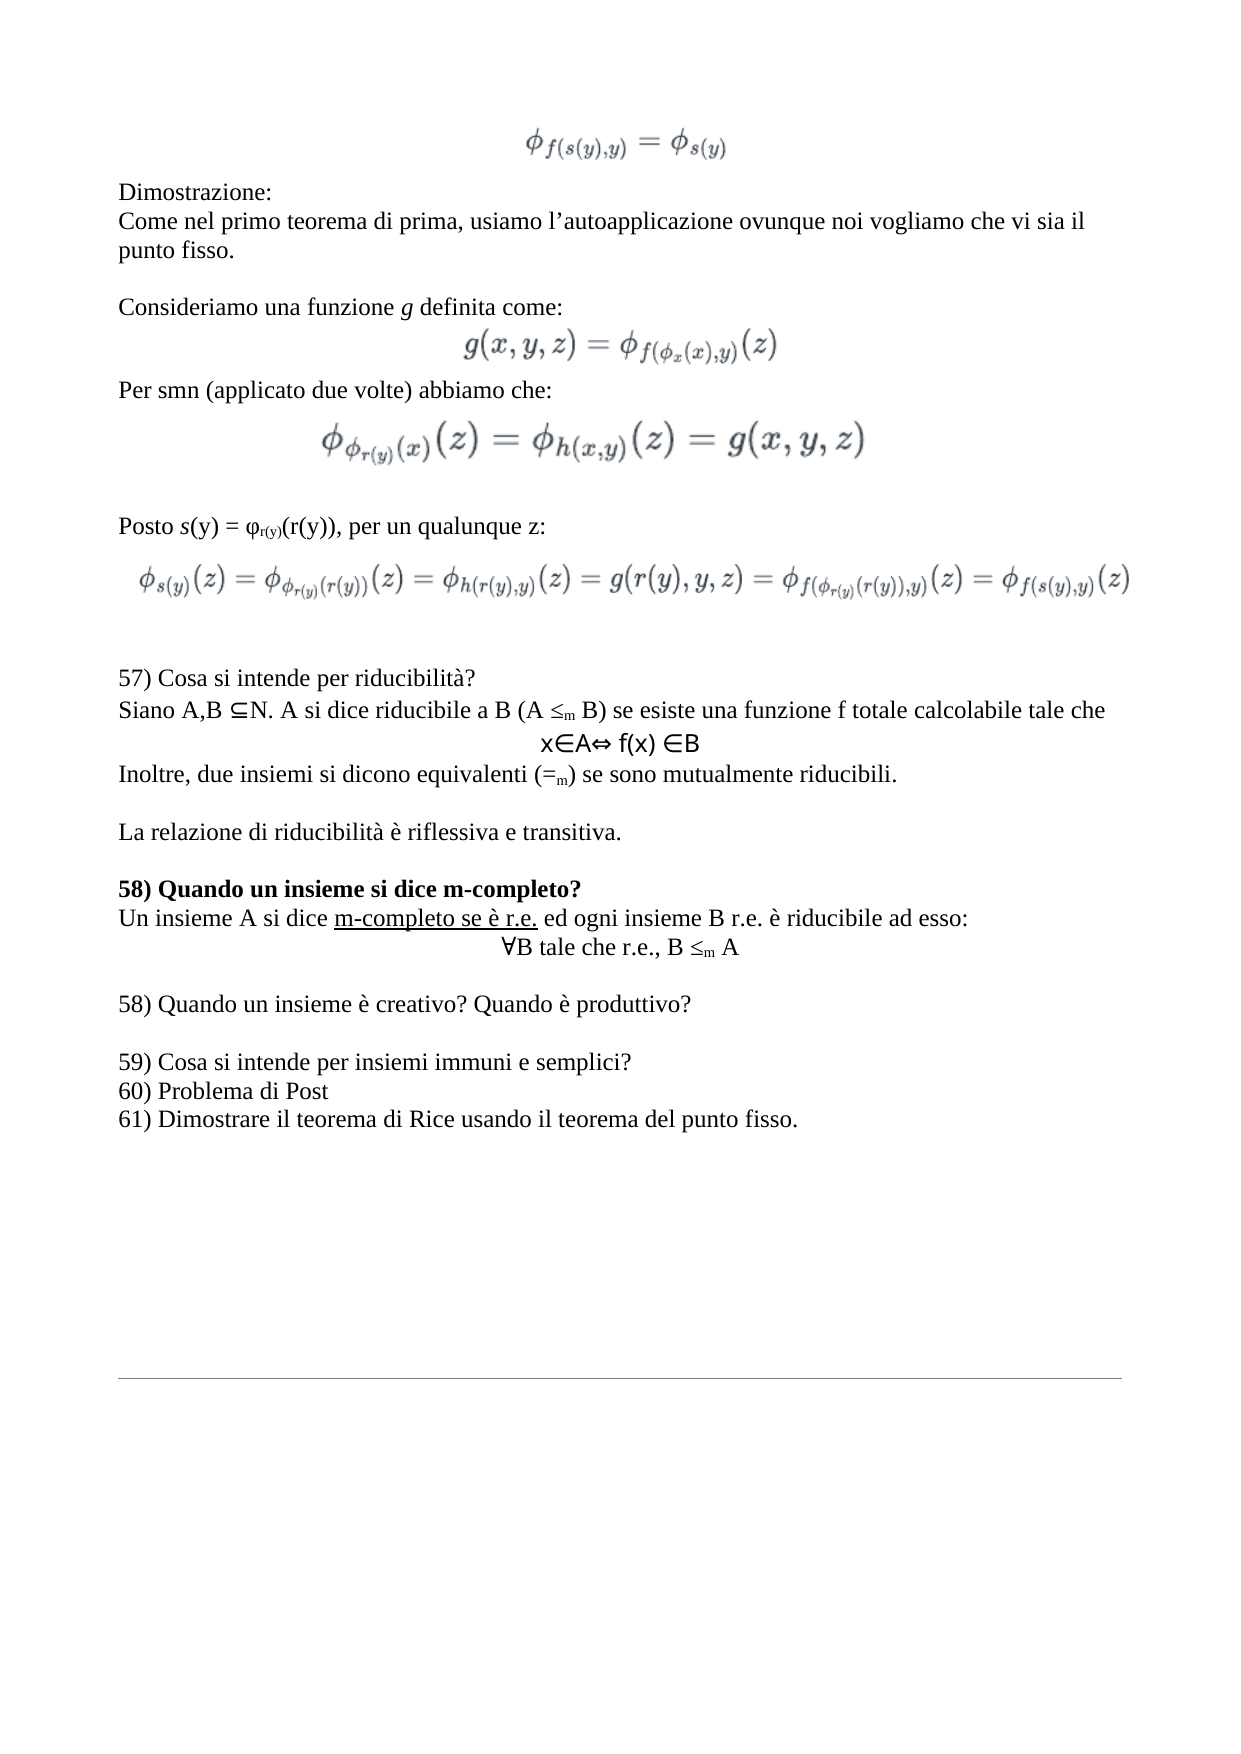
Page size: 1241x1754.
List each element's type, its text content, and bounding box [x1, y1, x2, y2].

text Posto s(y) = φr(y)(r(y)), per un qualunque z: [118, 511, 1122, 540]
text Consideriamo una funzione g definita come: [118, 292, 1122, 321]
text 58) Quando un insieme è creativo? Quando è produttivo? [118, 989, 1122, 1018]
text ∀B tale che r.e., B ≤m A [118, 932, 1122, 961]
text Dimostrazione: [118, 178, 1122, 206]
text La relazione di riducibilità è riflessiva e transitiva. [118, 817, 1122, 846]
text 58) Quando un insieme si dice m-completo? [118, 874, 1122, 903]
text Per smn (applicato due volte) abbiamo che: [118, 321, 1122, 404]
picture [298, 404, 870, 483]
picture [457, 321, 784, 375]
text Un insieme A si dice m-completo se è r.e. ed ogni insieme B r.e. è riducibile ad esso: [118, 903, 1122, 932]
text 57) Cosa si intende per riducibilità? [118, 663, 1122, 691]
text 60) Problema di Post [118, 1076, 1122, 1104]
text 59) Cosa si intende per insiemi immuni e semplici? [118, 1047, 1122, 1076]
text Siano A,B ⊆N. A si dice riducibile a B (A ≤m B) se esiste una funzione f totale calcolabile tale che [118, 691, 1122, 725]
picture [132, 551, 1137, 606]
text x∈A⇔ f(x) ∈B [118, 725, 1122, 759]
text Come nel primo teorema di prima, usiamo l’autoapplicazione ovunque noi vogliamo che vi sia il punto fisso. [118, 206, 1122, 264]
text Inoltre, due insiemi si dicono equivalenti (=m) se sono mutualmente riducibili. [118, 759, 1122, 788]
text 61) Dimostrare il teorema di Rice usando il teorema del punto fisso. [118, 1104, 1122, 1133]
picture [499, 118, 742, 178]
